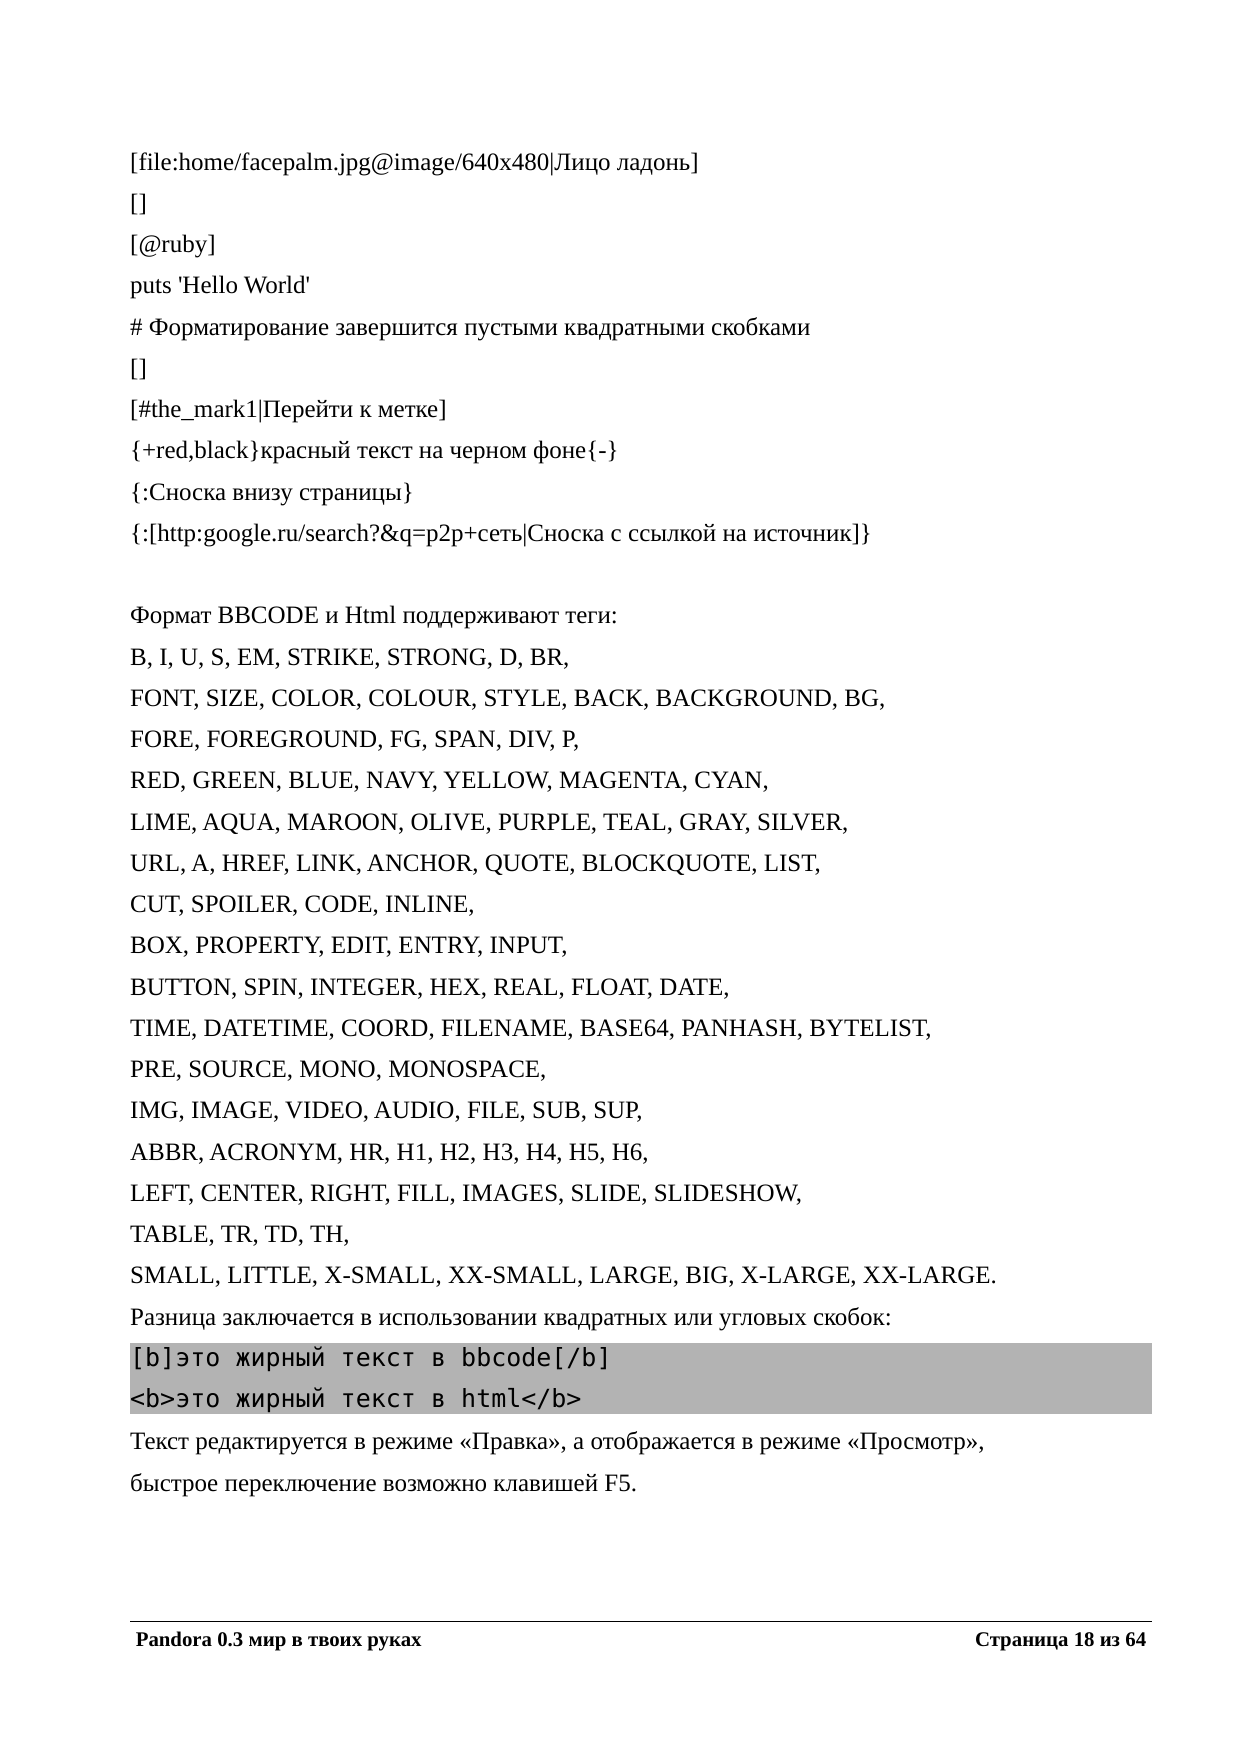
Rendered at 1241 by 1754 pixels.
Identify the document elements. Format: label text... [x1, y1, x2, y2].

text {:[http:google.ru/search?&q=p2p+сеть|Сноска с ссылкой на источник]} [130, 518, 1152, 547]
text Формат BBCODE и Html поддерживают теги: [130, 601, 1152, 629]
text LIME, AQUA, MAROON, OLIVE, PURPLE, TEAL, GRAY, SILVER, [130, 807, 1152, 836]
text BOX, PROPERTY, EDIT, ENTRY, INPUT, [130, 931, 1152, 959]
text {+red,black}красный текст на черном фоне{-} [130, 436, 1152, 464]
text TABLE, TR, TD, TH, [130, 1219, 1152, 1248]
text TIME, DATETIME, COORD, FILENAME, BASE64, PANHASH, BYTELIST, [130, 1013, 1152, 1042]
text PRE, SOURCE, MONO, MONOSPACE, [130, 1054, 1152, 1083]
text # Форматирование завершится пустыми квадратными скобками [130, 312, 1152, 341]
text SMALL, LITTLE, X-SMALL, XX-SMALL, LARGE, BIG, X-LARGE, XX-LARGE. [130, 1261, 1152, 1289]
text [@ruby] [130, 229, 1152, 258]
text LEFT, CENTER, RIGHT, FILL, IMAGES, SLIDE, SLIDESHOW, [130, 1178, 1152, 1207]
text ABBR, ACRONYM, HR, H1, H2, H3, H4, H5, H6, [130, 1137, 1152, 1166]
text Разница заключается в использовании квадратных или угловых скобок: [130, 1302, 1152, 1331]
text CUT, SPOILER, CODE, INLINE, [130, 889, 1152, 918]
text B, I, U, S, EM, STRIKE, STRONG, D, BR, [130, 642, 1152, 671]
text IMG, IMAGE, VIDEO, AUDIO, FILE, SUB, SUP, [130, 1096, 1152, 1124]
text FORE, FOREGROUND, FG, SPAN, DIV, P, [130, 724, 1152, 753]
text Текст редактируется в режиме «Правка», а отображается в режиме «Просмотр», [130, 1426, 1152, 1455]
text FONT, SIZE, COLOR, COLOUR, STYLE, BACK, BACKGROUND, BG, [130, 683, 1152, 712]
text [file:home/facepalm.jpg@image/640x480|Лицо ладонь] [130, 147, 1152, 176]
text URL, A, HREF, LINK, ANCHOR, QUOTE, BLOCKQUOTE, LIST, [130, 848, 1152, 877]
text [] [130, 353, 1152, 382]
text [b]это жирный текст в bbcode[/b] [130, 1343, 1152, 1372]
text <b>это жирный текст в html</b> [130, 1385, 1152, 1414]
text [] [130, 188, 1152, 217]
text [#the_mark1|Перейти к метке] [130, 394, 1152, 423]
text быстрое переключение возможно клавишей F5. [130, 1468, 1152, 1496]
text puts 'Hello World' [130, 271, 1152, 299]
text RED, GREEN, BLUE, NAVY, YELLOW, MAGENTA, CYAN, [130, 766, 1152, 794]
text {:Сноска внизу страницы} [130, 477, 1152, 506]
text BUTTON, SPIN, INTEGER, HEX, REAL, FLOAT, DATE, [130, 972, 1152, 1001]
